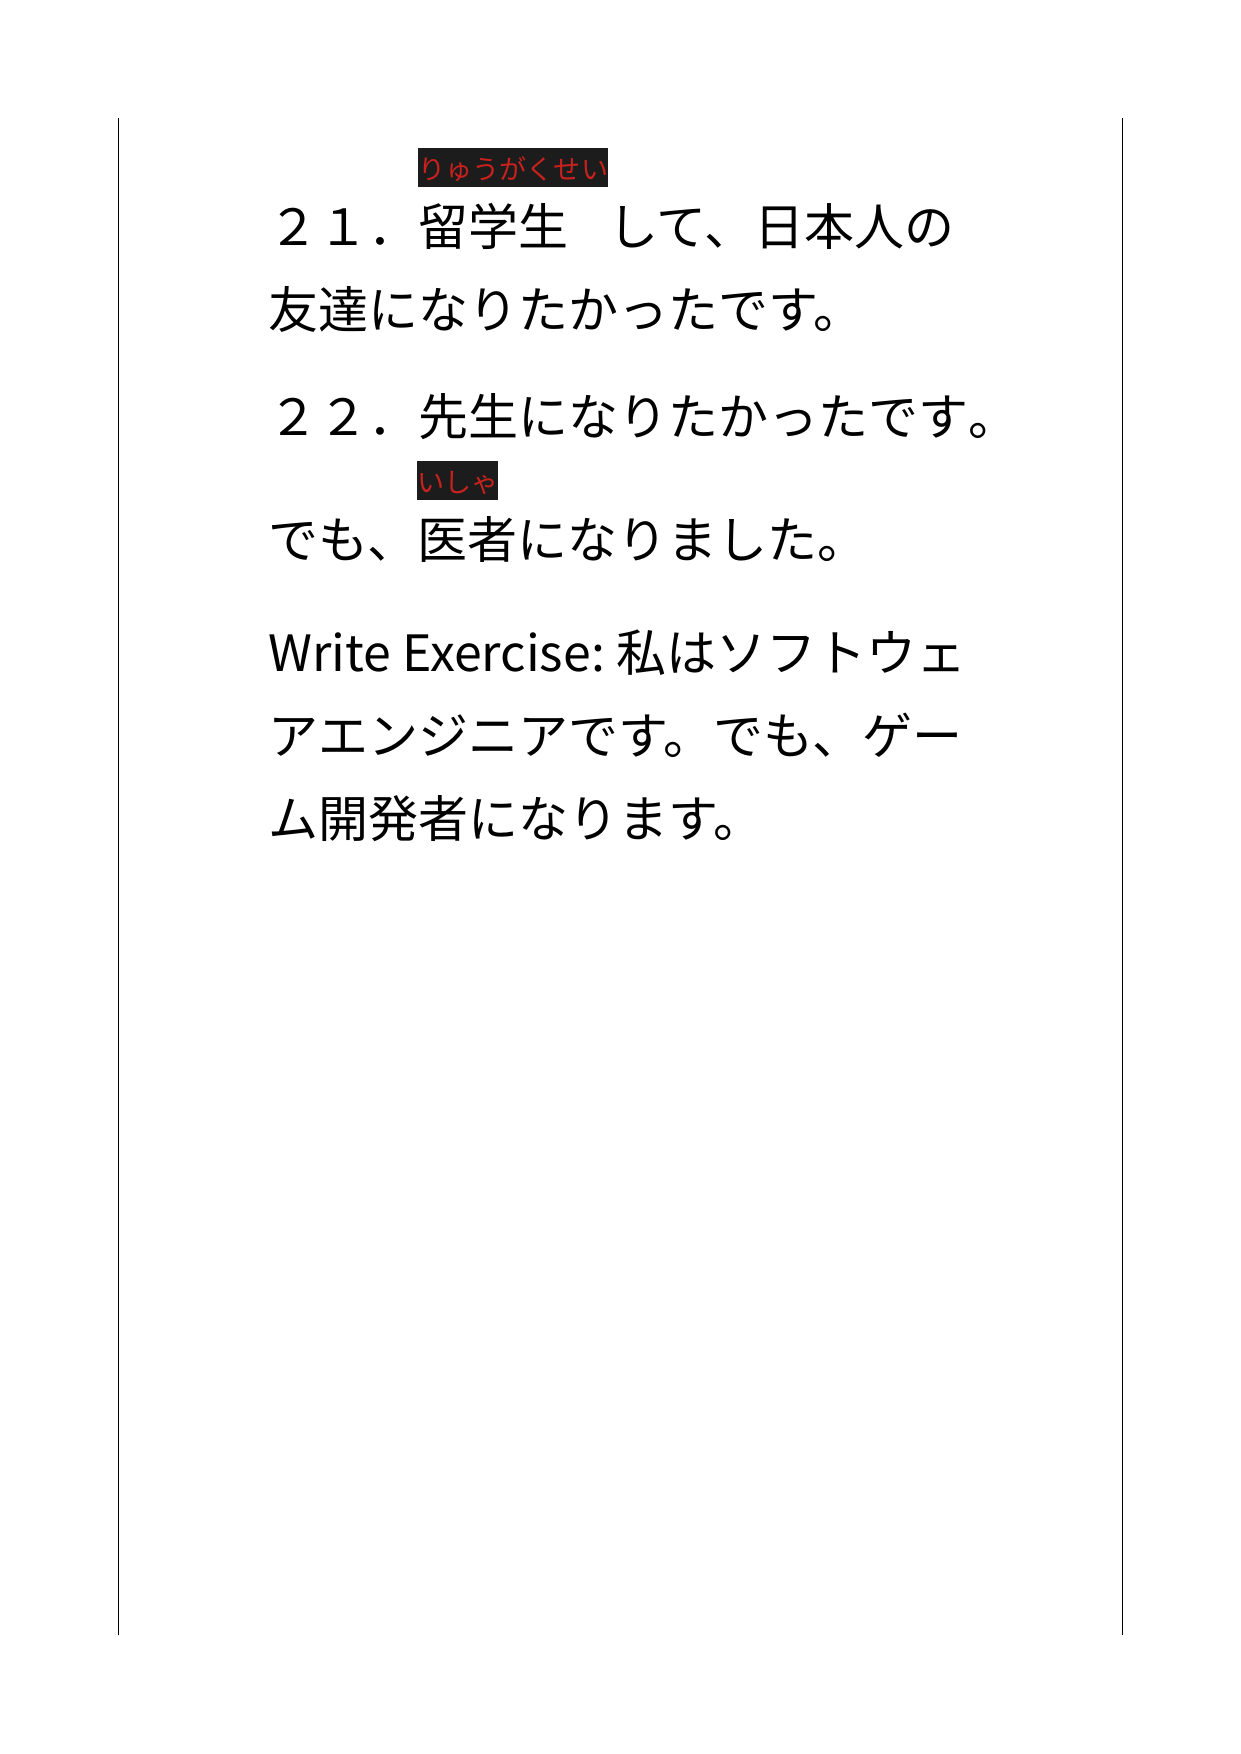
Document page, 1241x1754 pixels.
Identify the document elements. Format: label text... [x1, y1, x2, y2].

text Write Exercise: 私はソフトウェアエンジニアです。でも、ゲーム開発者になります。 [268, 613, 972, 852]
text ２１．留学生りゅうがくせいして、日本人の友達になりたかったです。 [268, 148, 972, 343]
text ２２．先生になりたかったです。でも、医者いしゃになりました。 [268, 378, 972, 572]
